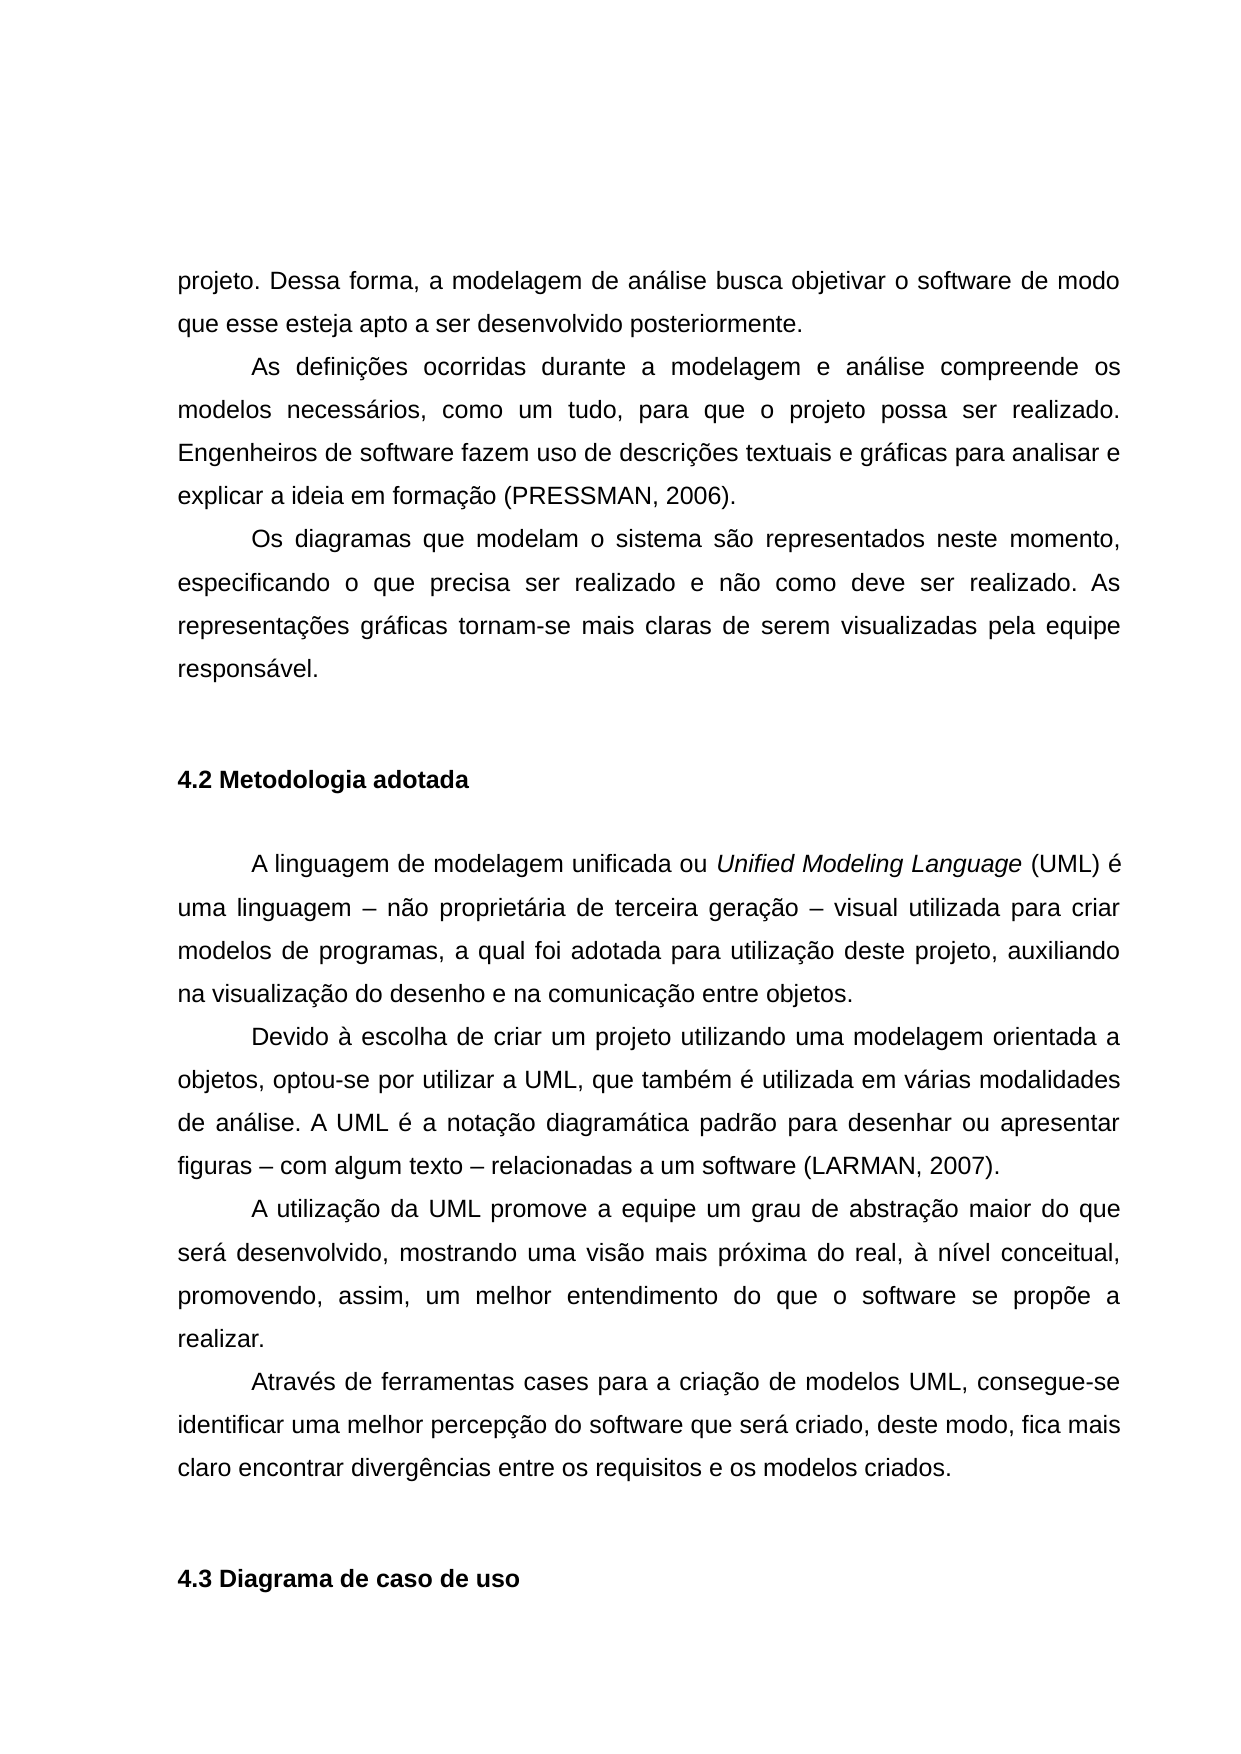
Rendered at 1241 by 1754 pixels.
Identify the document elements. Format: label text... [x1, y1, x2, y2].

text Devido à escolha de criar um projeto utilizando uma modelagem orientada a objetos, optou-se por utilizar a UML, que também é utilizada em várias modalidades de análise. A UML é a notação diagramática padrão para desenhar ou apresentar figuras – com algum texto – relacionadas a um software (LARMAN, 2007). [177, 1022, 1122, 1180]
subtitle 4.2 Metodologia adotada [177, 765, 1122, 794]
text A utilização da UML promove a equipe um grau de abstração maior do que será desenvolvido, mostrando uma visão mais próxima do real, à nível conceitual, promovendo, assim, um melhor entendimento do que o software se propõe a realizar. [177, 1194, 1122, 1353]
text projeto. Dessa forma, a modelagem de análise busca objetivar o software de modo que esse esteja apto a ser desenvolvido posteriormente. [177, 266, 1122, 338]
text A linguagem de modelagem unificada ou Unified Modeling Language (UML) é uma linguagem – não proprietária de terceira geração – visual utilizada para criar modelos de programas, a qual foi adotada para utilização deste projeto, auxiliando na visualização do desenho e na comunicação entre objetos. [177, 849, 1122, 1008]
text Através de ferramentas cases para a criação de modelos UML, consegue-se identificar uma melhor percepção do software que será criado, deste modo, fica mais claro encontrar divergências entre os requisitos e os modelos criados. [177, 1367, 1122, 1482]
text Os diagramas que modelam o sistema são representados neste momento, especificando o que precisa ser realizado e não como deve ser realizado. As representações gráficas tornam-se mais claras de serem visualizadas pela equipe responsável. [177, 524, 1122, 683]
text As definições ocorridas durante a modelagem e análise compreende os modelos necessários, como um tudo, para que o projeto possa ser realizado. Engenheiros de software fazem uso de descrições textuais e gráficas para analisar e explicar a ideia em formação (PRESSMAN, 2006). [177, 352, 1122, 510]
subtitle 4.3 Diagrama de caso de uso [177, 1564, 1122, 1593]
